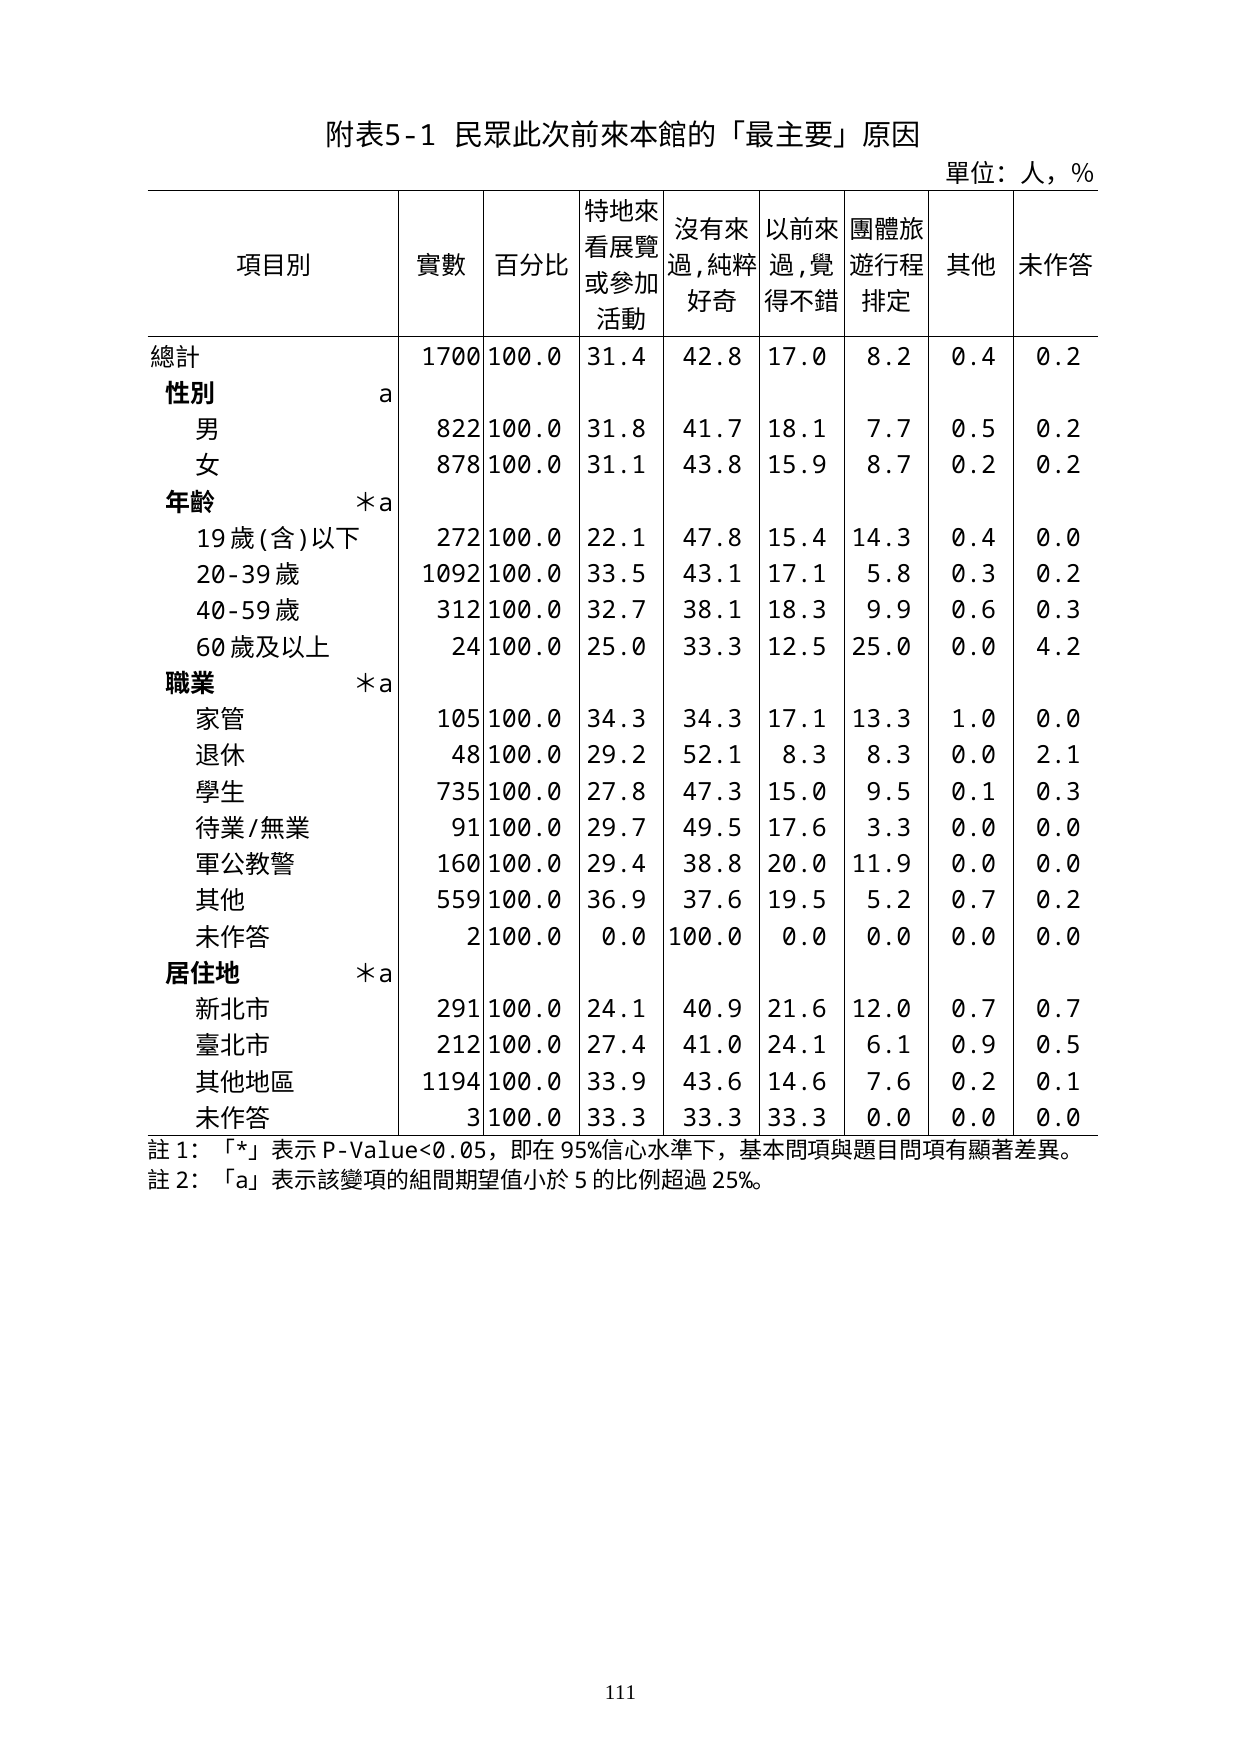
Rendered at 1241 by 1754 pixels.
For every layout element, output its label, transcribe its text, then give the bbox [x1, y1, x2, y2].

table_cell 100.0 [484, 881, 579, 917]
table_cell 100.0 [484, 845, 579, 881]
table_cell 100.0 [484, 555, 579, 591]
table_cell 學生 [148, 772, 398, 808]
table_cell 25.0 [845, 627, 928, 663]
table_cell 0.5 [1014, 1026, 1098, 1062]
table_cell 31.8 [580, 410, 663, 446]
table_cell 17.0 [760, 337, 844, 373]
table_cell 居住地 ＊a [148, 953, 398, 989]
table_cell 36.9 [580, 881, 663, 917]
table_cell 34.3 [664, 700, 759, 736]
table_cell 其他地區 [148, 1062, 398, 1098]
table_cell 特地來看展覽或參加活動 [580, 191, 663, 336]
table_cell 0.0 [845, 1098, 928, 1134]
table_cell 未作答 [148, 1098, 398, 1134]
table_cell [929, 482, 1013, 518]
table_cell [760, 953, 844, 989]
table_cell [760, 373, 844, 409]
table_cell 其他 [929, 191, 1013, 336]
table_cell 18.1 [760, 410, 844, 446]
table_cell 15.0 [760, 772, 844, 808]
table_cell [664, 373, 759, 409]
table_cell 40-59歲 [148, 591, 398, 627]
table_cell [1014, 373, 1098, 409]
table_cell 100.0 [484, 990, 579, 1026]
table_cell 38.1 [664, 591, 759, 627]
table_cell [929, 953, 1013, 989]
table_cell 項目別 [148, 191, 398, 336]
table_cell 0.3 [1014, 591, 1098, 627]
table_cell 0.3 [1014, 772, 1098, 808]
table_cell 百分比 [484, 191, 579, 336]
table_cell 0.0 [1014, 700, 1098, 736]
table_cell [664, 482, 759, 518]
table_cell 42.8 [664, 337, 759, 373]
table_cell 0.0 [1014, 917, 1098, 953]
table_cell 24 [399, 627, 483, 663]
table_cell 4.2 [1014, 627, 1098, 663]
table_cell 總計 [148, 337, 398, 373]
table_cell [929, 373, 1013, 409]
table_cell 100.0 [664, 917, 759, 953]
table_cell 0.1 [1014, 1062, 1098, 1098]
table_cell [484, 482, 579, 518]
table_cell 735 [399, 772, 483, 808]
table_cell 8.2 [845, 337, 928, 373]
table_cell 9.9 [845, 591, 928, 627]
table_cell 3 [399, 1098, 483, 1134]
table_cell 15.4 [760, 518, 844, 554]
table_cell 8.7 [845, 446, 928, 482]
table_cell 29.7 [580, 808, 663, 844]
table_cell 47.3 [664, 772, 759, 808]
table_cell 0.7 [1014, 990, 1098, 1026]
table_cell 822 [399, 410, 483, 446]
table_cell 20.0 [760, 845, 844, 881]
table_cell [664, 953, 759, 989]
table_cell [399, 663, 483, 699]
table_cell 40.9 [664, 990, 759, 1026]
table_cell 0.5 [929, 410, 1013, 446]
table_cell 7.6 [845, 1062, 928, 1098]
table_cell 0.0 [929, 917, 1013, 953]
table_cell 212 [399, 1026, 483, 1062]
table_cell 0.2 [929, 446, 1013, 482]
table_cell 49.5 [664, 808, 759, 844]
table_cell [580, 953, 663, 989]
text 註2：「a」表示該變項的組間期望值小於5的比例超過25%。 [148, 1165, 1092, 1194]
table_cell 105 [399, 700, 483, 736]
table_cell 退休 [148, 736, 398, 772]
table_cell 2.1 [1014, 736, 1098, 772]
table_cell 100.0 [484, 700, 579, 736]
table_cell 1092 [399, 555, 483, 591]
table_cell 0.6 [929, 591, 1013, 627]
table_cell 0.0 [845, 917, 928, 953]
table_cell 100.0 [484, 446, 579, 482]
table_cell 91 [399, 808, 483, 844]
table_cell 19歲(含)以下 [148, 518, 398, 554]
table_cell 41.0 [664, 1026, 759, 1062]
table_cell 38.8 [664, 845, 759, 881]
table_cell 291 [399, 990, 483, 1026]
table_cell 17.6 [760, 808, 844, 844]
table_cell 0.0 [929, 845, 1013, 881]
table_cell 43.8 [664, 446, 759, 482]
table_cell 0.2 [929, 1062, 1013, 1098]
table_cell 29.4 [580, 845, 663, 881]
table_cell 8.3 [760, 736, 844, 772]
table_cell [929, 663, 1013, 699]
table_cell [484, 953, 579, 989]
table_cell 25.0 [580, 627, 663, 663]
table_cell [845, 663, 928, 699]
table_cell 0.0 [1014, 845, 1098, 881]
table_cell 未作答 [148, 917, 398, 953]
table_cell 60歲及以上 [148, 627, 398, 663]
table_cell 5.2 [845, 881, 928, 917]
table_cell [580, 663, 663, 699]
table_cell 21.6 [760, 990, 844, 1026]
table_cell 100.0 [484, 518, 579, 554]
table_cell 31.1 [580, 446, 663, 482]
table_cell 160 [399, 845, 483, 881]
table_cell 17.1 [760, 555, 844, 591]
table_cell [580, 373, 663, 409]
table_cell 0.0 [580, 917, 663, 953]
table_cell 5.8 [845, 555, 928, 591]
table_cell 未作答 [1014, 191, 1098, 336]
table_cell [760, 663, 844, 699]
table_cell 性別 a [148, 373, 398, 409]
table_cell [484, 373, 579, 409]
table_cell 以前來過,覺得不錯 [760, 191, 844, 336]
table_cell 男 [148, 410, 398, 446]
table_cell 24.1 [580, 990, 663, 1026]
table_cell 100.0 [484, 917, 579, 953]
table_cell [399, 482, 483, 518]
table_cell [845, 953, 928, 989]
table_cell [760, 482, 844, 518]
table_cell 34.3 [580, 700, 663, 736]
table_cell 312 [399, 591, 483, 627]
table_cell [1014, 663, 1098, 699]
table_cell 100.0 [484, 627, 579, 663]
table_cell 37.6 [664, 881, 759, 917]
table_cell 100.0 [484, 337, 579, 373]
table_cell 2 [399, 917, 483, 953]
table_cell 22.1 [580, 518, 663, 554]
table_cell 100.0 [484, 410, 579, 446]
table_cell 年齡 ＊a [148, 482, 398, 518]
table_cell 12.5 [760, 627, 844, 663]
table_cell [484, 663, 579, 699]
table_cell 33.3 [664, 627, 759, 663]
table_cell 0.2 [1014, 337, 1098, 373]
table_cell 待業/無業 [148, 808, 398, 844]
table_cell 實數 [399, 191, 483, 336]
table_cell 8.3 [845, 736, 928, 772]
table_cell 0.2 [1014, 410, 1098, 446]
table_cell 14.3 [845, 518, 928, 554]
table_cell 0.9 [929, 1026, 1013, 1062]
table_cell 33.9 [580, 1062, 663, 1098]
table_cell 878 [399, 446, 483, 482]
table_cell 職業 ＊a [148, 663, 398, 699]
table_cell 1700 [399, 337, 483, 373]
table_cell 52.1 [664, 736, 759, 772]
table_cell 單位：人，％ [148, 154, 1098, 190]
table_cell 100.0 [484, 772, 579, 808]
table_cell 100.0 [484, 1098, 579, 1134]
table_cell 43.6 [664, 1062, 759, 1098]
table_cell 29.2 [580, 736, 663, 772]
table_cell 32.7 [580, 591, 663, 627]
table_cell 31.4 [580, 337, 663, 373]
table_cell [580, 482, 663, 518]
table_cell 0.0 [929, 1098, 1013, 1134]
table_cell 沒有來過,純粹好奇 [664, 191, 759, 336]
table_cell 33.3 [760, 1098, 844, 1134]
table_cell 團體旅遊行程排定 [845, 191, 928, 336]
table_cell [399, 953, 483, 989]
table_cell [664, 663, 759, 699]
table_cell 臺北市 [148, 1026, 398, 1062]
table_cell 48 [399, 736, 483, 772]
table_cell 18.3 [760, 591, 844, 627]
table_cell 100.0 [484, 1026, 579, 1062]
table_cell 0.2 [1014, 555, 1098, 591]
table_cell 100.0 [484, 591, 579, 627]
table_cell 家管 [148, 700, 398, 736]
table_cell 0.4 [929, 337, 1013, 373]
table_cell 33.3 [664, 1098, 759, 1134]
table_cell 559 [399, 881, 483, 917]
table_cell 7.7 [845, 410, 928, 446]
table_cell 20-39歲 [148, 555, 398, 591]
table_cell 0.7 [929, 881, 1013, 917]
table_cell 0.0 [1014, 518, 1098, 554]
table_cell 0.0 [1014, 1098, 1098, 1134]
table_cell 19.5 [760, 881, 844, 917]
text 註1：「*」表示P-Value<0.05，即在95%信心水準下，基本問項與題目問項有顯著差異。 [148, 1136, 1092, 1165]
table_cell 24.1 [760, 1026, 844, 1062]
table_cell 其他 [148, 881, 398, 917]
table_cell 1194 [399, 1062, 483, 1098]
table_cell 9.5 [845, 772, 928, 808]
table_cell 43.1 [664, 555, 759, 591]
table_cell 15.9 [760, 446, 844, 482]
table_cell 0.7 [929, 990, 1013, 1026]
table_cell 0.3 [929, 555, 1013, 591]
table_cell 0.0 [929, 808, 1013, 844]
table_cell 33.5 [580, 555, 663, 591]
table_cell 0.0 [760, 917, 844, 953]
table_cell 47.8 [664, 518, 759, 554]
table_cell 14.6 [760, 1062, 844, 1098]
table_cell 27.8 [580, 772, 663, 808]
table_cell 0.1 [929, 772, 1013, 808]
table_cell 0.2 [1014, 446, 1098, 482]
table_cell 11.9 [845, 845, 928, 881]
table_cell 0.2 [1014, 881, 1098, 917]
table_cell 1.0 [929, 700, 1013, 736]
table_cell 33.3 [580, 1098, 663, 1134]
table_cell 27.4 [580, 1026, 663, 1062]
table_cell [845, 482, 928, 518]
table_cell 13.3 [845, 700, 928, 736]
table_cell [399, 373, 483, 409]
table_cell 0.0 [929, 736, 1013, 772]
table_cell 100.0 [484, 808, 579, 844]
table_cell 0.4 [929, 518, 1013, 554]
table_cell 272 [399, 518, 483, 554]
table_cell 12.0 [845, 990, 928, 1026]
table_cell [1014, 953, 1098, 989]
table_cell [1014, 482, 1098, 518]
table_cell 41.7 [664, 410, 759, 446]
table_cell 3.3 [845, 808, 928, 844]
table_cell 17.1 [760, 700, 844, 736]
table_cell 新北市 [148, 990, 398, 1026]
table_cell 女 [148, 446, 398, 482]
table_cell 100.0 [484, 736, 579, 772]
table_cell 0.0 [1014, 808, 1098, 844]
table_cell 軍公教警 [148, 845, 398, 881]
table_cell [845, 373, 928, 409]
table_cell 0.0 [929, 627, 1013, 663]
table_header 附表5-1 民眾此次前來本館的「最主要」原因 [148, 111, 1098, 154]
table_cell 6.1 [845, 1026, 928, 1062]
table_cell 100.0 [484, 1062, 579, 1098]
